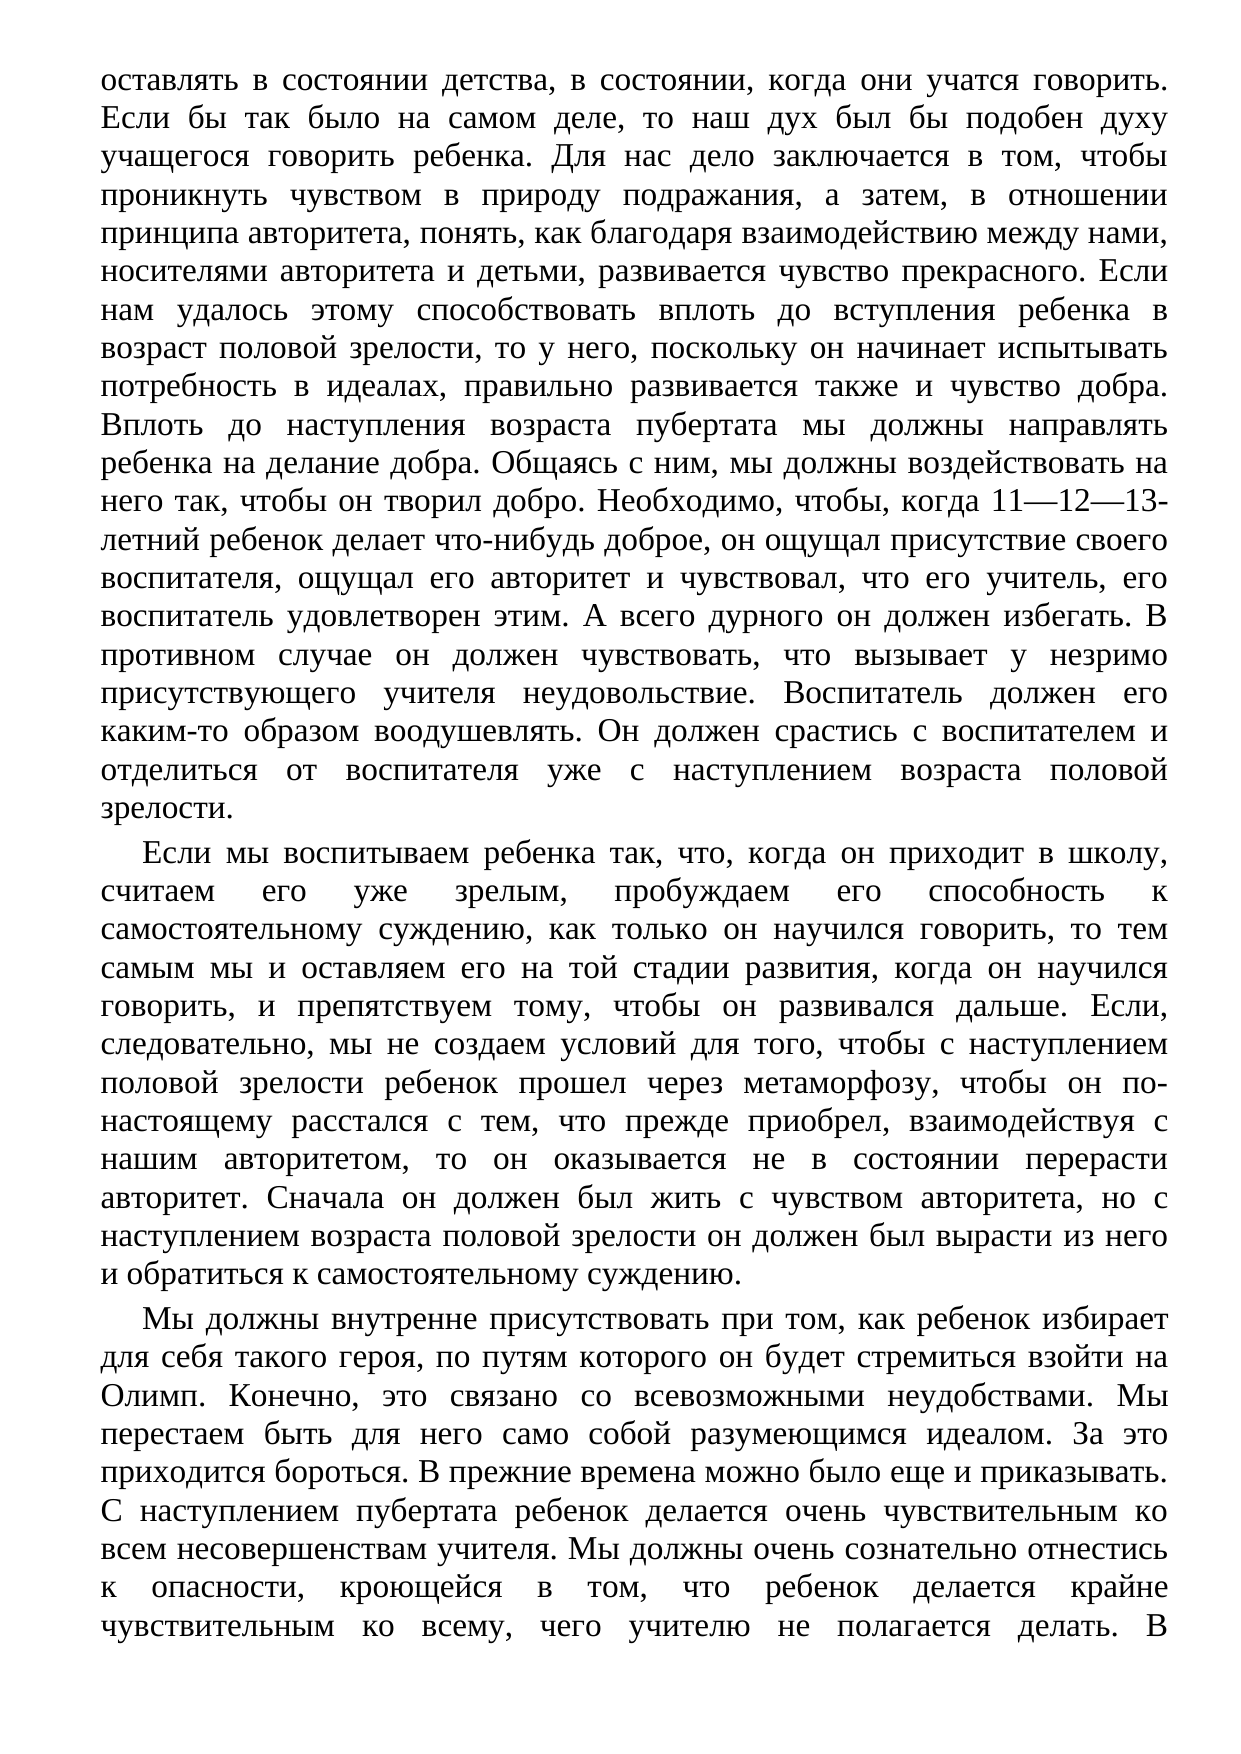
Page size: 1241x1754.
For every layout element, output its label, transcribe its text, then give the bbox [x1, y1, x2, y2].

text Мы должны внутренне присутствовать при том, как ребенок избирает для себя такого героя, по путям которого он будет стремиться взойти на Олимп. Конечно, это связано со всевозможными неудобствами. Мы перестаем быть для него само собой разумеющимся идеалом. За это приходится бороться. В прежние времена можно было еще и приказывать. С наступлением пубертата ребенок делается очень чувствительным ко всем несовершенствам учителя. Мы должны очень сознательно отнестись к опасности, кроющейся в том, что ребенок делается крайне чувствительным ко всему, чего учителю не полагается делать. В [100, 1298, 1169, 1643]
text Если мы воспитываем ребенка так, что, когда он приходит в школу, считаем его уже зрелым, пробуждаем его способность к самостоятельному суждению, как только он научился говорить, то тем самым мы и оставляем его на той стадии развития, когда он научился говорить, и препятствуем тому, чтобы он развивался дальше. Если, следовательно, мы не создаем условий для того, чтобы с наступлением половой зрелости ребенок прошел через метаморфозу, чтобы он по-настоящему расстался с тем, что прежде приобрел, взаимодействуя с нашим авторитетом, то он оказывается не в состоянии перерасти авторитет. Сначала он должен был жить с чувством авторитета, но с наступлением возраста половой зрелости он должен был вырасти из него и обратиться к самостоятельному суждению. [100, 832, 1169, 1292]
text оставлять в состоянии детства, в состоянии, когда они учатся говорить. Если бы так было на самом деле, то наш дух был бы подобен духу учащегося говорить ребенка. Для нас дело заключается в том, чтобы проникнуть чувством в природу подражания, а затем, в отношении принципа авторитета, понять, как благодаря взаимодействию между нами, носителями авторитета и детьми, развивается чувство прекрасного. Если нам удалось этому способствовать вплоть до вступления ребенка в возраст половой зрелости, то у него, поскольку он начинает испытывать потребность в идеалах, правильно развивается также и чувство добра. Вплоть до наступления возраста пубертата мы должны направлять ребенка на делание добра. Общаясь с ним, мы должны воздействовать на него так, чтобы он творил добро. Необходимо, чтобы, когда 11—12—13-летний ребенок делает что-нибудь доброе, он ощущал присутствие своего воспитателя, ощущал его авторитет и чувствовал, что его учитель, его воспитатель удовлетворен этим. А всего дурного он должен избегать. В противном случае он должен чувствовать, что вызывает у незримо присутствующего учителя неудовольствие. Воспитатель должен его каким-то образом воодушевлять. Он должен срастись с воспитателем и отделиться от воспитателя уже с наступлением возраста половой зрелости. [100, 59, 1169, 826]
